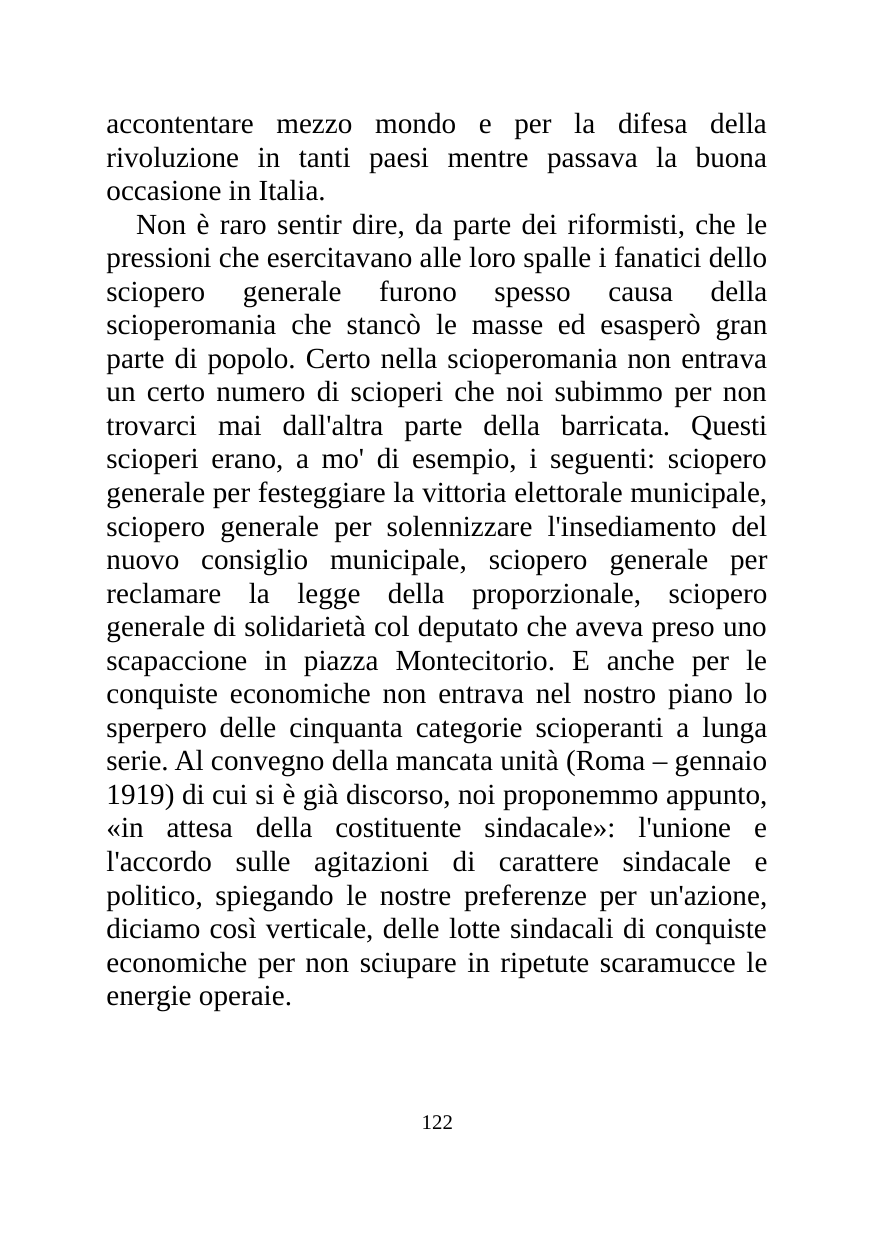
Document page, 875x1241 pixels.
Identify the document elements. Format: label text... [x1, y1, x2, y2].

text Non è raro sentir dire, da parte dei riformisti, che le pressioni che esercitavano alle loro spalle i fanatici dello sciopero generale furono spesso causa della scioperomania che stancò le masse ed esasperò gran parte di popolo. Certo nella scioperomania non entrava un certo numero di scioperi che noi subimmo per non trovarci mai dall'altra parte della barricata. Questi scioperi erano, a mo' di esempio, i seguenti: sciopero generale per festeggiare la vittoria elettorale municipale, sciopero generale per solennizzare l'insediamento del nuovo consiglio municipale, sciopero generale per reclamare la legge della proporzionale, sciopero generale di solidarietà col deputato che aveva preso uno scapaccione in piazza Montecitorio. E anche per le conquiste economiche non entrava nel nostro piano lo sperpero delle cinquanta categorie scioperanti a lunga serie. Al convegno della mancata unità (Roma – gennaio 1919) di cui si è già discorso, noi proponemmo appunto, «in attesa della costituente sindacale»: l'unione e l'accordo sulle agitazioni di carattere sindacale e politico, spiegando le nostre preferenze per un'azione, diciamo così verticale, delle lotte sindacali di conquiste economiche per non sciupare in ripetute scaramucce le energie operaie. [106, 207, 768, 1012]
text accontentare mezzo mondo e per la difesa della rivoluzione in tanti paesi mentre passava la buona occasione in Italia. [106, 106, 768, 207]
